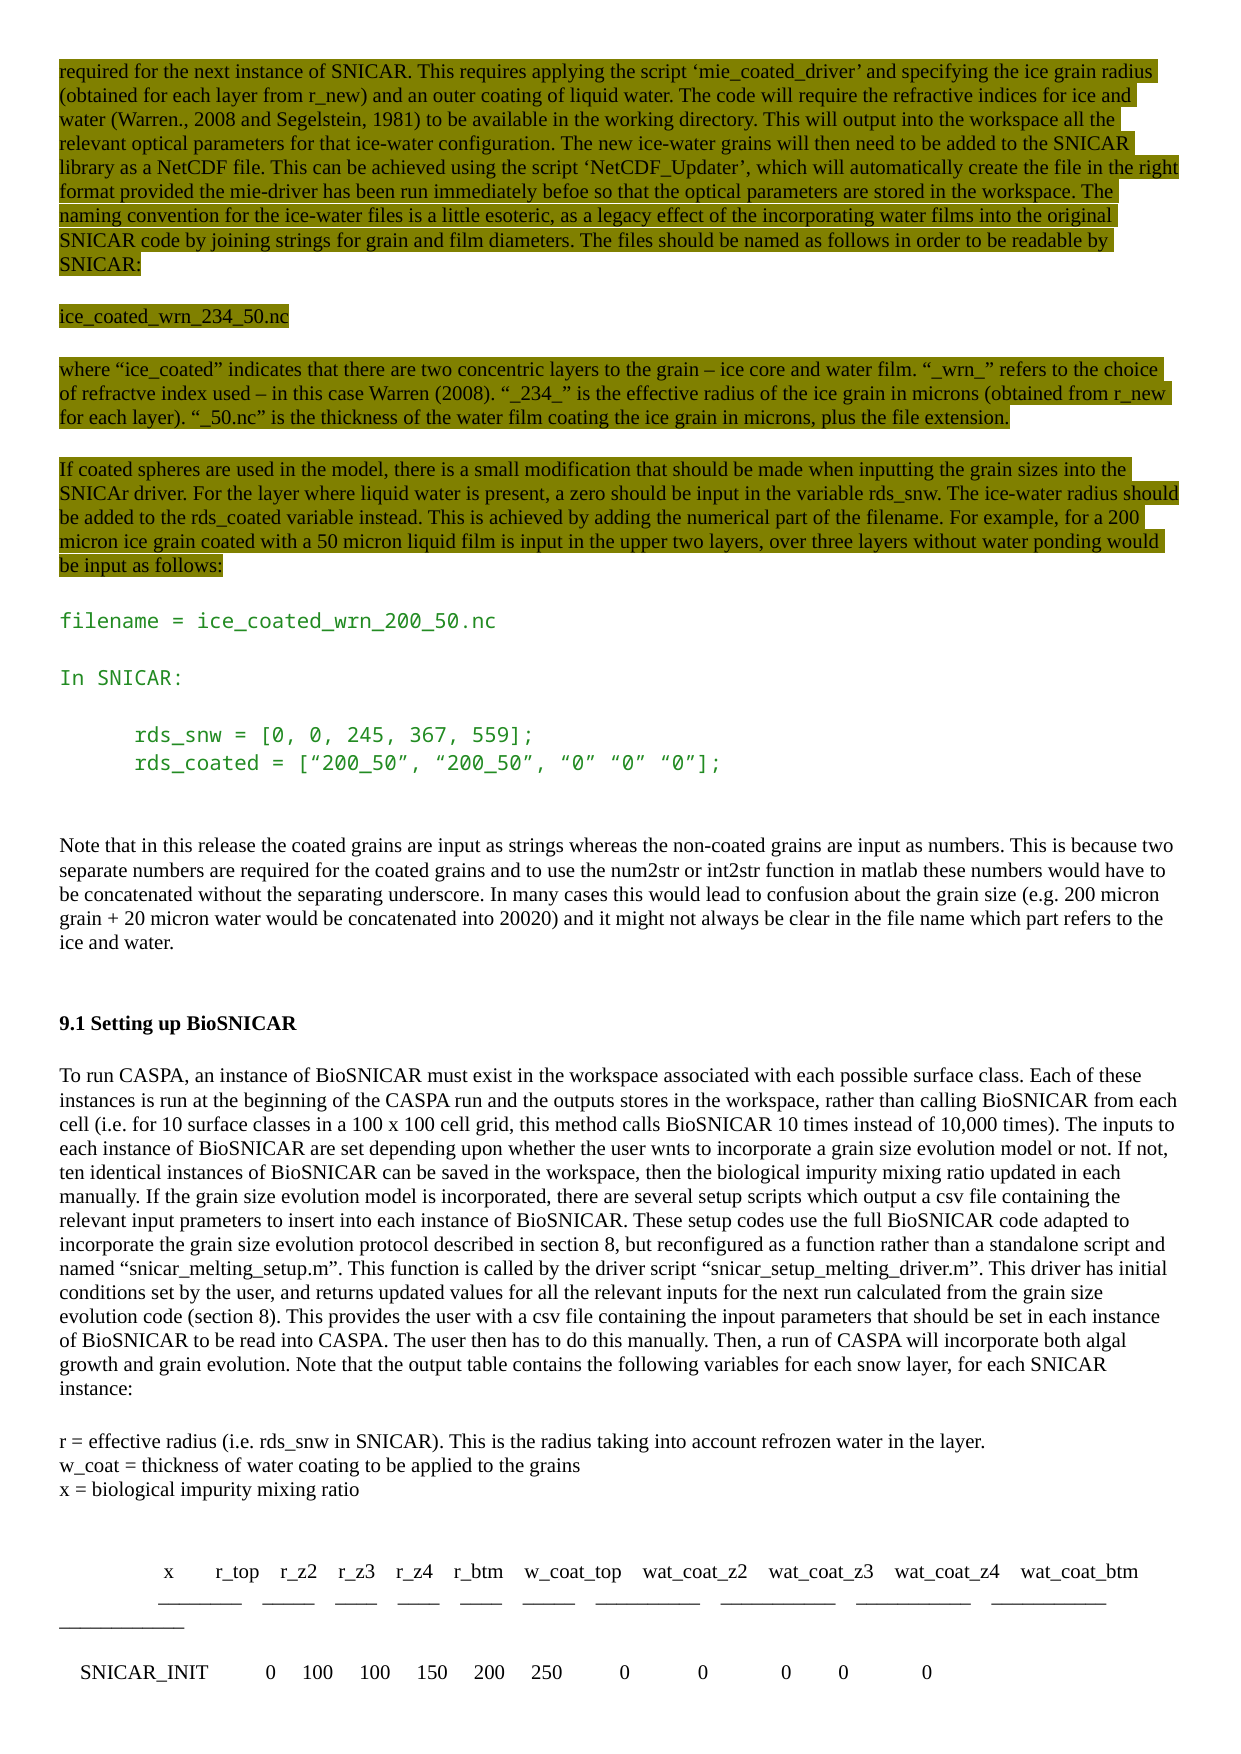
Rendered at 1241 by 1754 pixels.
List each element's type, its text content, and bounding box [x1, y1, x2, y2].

text To run CASPA, an instance of BioSNICAR must exist in the workspace associated with each possible surface class. Each of these instances is run at the beginning of the CASPA run and the outputs stores in the workspace, rather than calling BioSNICAR from each cell (i.e. for 10 surface classes in a 100 x 100 cell grid, this method calls BioSNICAR 10 times instead of 10,000 times). The inputs to each instance of BioSNICAR are set depending upon whether the user wnts to incorporate a grain size evolution model or not. If not, ten identical instances of BioSNICAR can be saved in the workspace, then the biological impurity mixing ratio updated in each manually. If the grain size evolution model is incorporated, there are several setup scripts which output a csv file containing the relevant input prameters to insert into each instance of BioSNICAR. These setup codes use the full BioSNICAR code adapted to incorporate the grain size evolution protocol described in section 8, but reconfigured as a function rather than a standalone script and named “snicar_melting_setup.m”. This function is called by the driver script “snicar_setup_melting_driver.m”. This driver has initial conditions set by the user, and returns updated values for all the relevant inputs for the next run calculated from the grain size evolution code (section 8). This provides the user with a csv file containing the inpout parameters that should be set in each instance of BioSNICAR to be read into CASPA. The user then has to do this manually. Then, a run of CASPA will incorporate both algal growth and grain evolution. Note that the output table contains the following variables for each snow layer, for each SNICAR instance: [59, 1063, 1181, 1400]
text If coated spheres are used in the model, there is a small modification that should be made when inputting the grain sizes into the SNICAr driver. For the layer where liquid water is present, a zero should be input in the variable rds_snw. The ice-water radius should be added to the rds_coated variable instead. This is achieved by adding the numerical part of the filename. For example, for a 200 micron ice grain coated with a 50 micron liquid film is input in the upper two layers, over three layers without water ponding would be input as follows: [59, 457, 1181, 577]
text rds_snw = [0, 0, 245, 367, 559]; [59, 720, 1181, 748]
text Note that in this release the coated grains are input as strings whereas the non-coated grains are input as numbers. This is because two separate numbers are required for the coated grains and to use the num2str or int2str function in matlab these numbers would have to be concatenated without the separating underscore. In many cases this would lead to confusion about the grain size (e.g. 200 micron grain + 20 micron water would be concatenated into 20020) and it might not always be clear in the file name which part refers to the ice and water. [59, 833, 1181, 954]
text In SNICAR: [59, 663, 1181, 691]
text x = biological impurity mixing ratio [59, 1477, 1181, 1501]
text ice_coated_wrn_234_50.nc [59, 304, 1181, 328]
text w_coat = thickness of water coating to be applied to the grains [59, 1453, 1181, 1477]
text filename = ice_coated_wrn_200_50.nc [59, 606, 1181, 634]
text 9.1 Setting up BioSNICAR [59, 1011, 1181, 1035]
text SNICAR_INIT 0 100 100 150 200 250 0 0 0 0 0 [59, 1660, 1181, 1684]
text required for the next instance of SNICAR. This requires applying the script ‘mie_coated_driver’ and specifying the ice grain radius (obtained for each layer from r_new) and an outer coating of liquid water. The code will require the refractive indices for ice and water (Warren., 2008 and Segelstein, 1981) to be available in the working directory. This will output into the workspace all the relevant optical parameters for that ice-water configuration. The new ice-water grains will then need to be added to the SNICAR library as a NetCDF file. This can be achieved using the script ‘NetCDF_Updater’, which will automatically create the file in the right format provided the mie-driver has been run immediately befoe so that the optical parameters are stored in the workspace. The naming convention for the ice-water files is a little esoteric, as a legacy effect of the incorporating water films into the original SNICAR code by joining strings for grain and film diameters. The files should be named as follows in order to be readable by SNICAR: [59, 59, 1181, 276]
text x r_top r_z2 r_z3 r_z4 r_btm w_coat_top wat_coat_z2 wat_coat_z3 wat_coat_z4 wat_coat_btm [59, 1559, 1181, 1583]
text rds_coated = [“200_50”, “200_50”, “0” “0” “0”]; [59, 748, 1181, 777]
text where “ice_coated” indicates that there are two concentric layers to the grain – ice core and water film. “_wrn_” refers to the choice of refractve index used – in this case Warren (2008). “_234_” is the effective radius of the ice grain in microns (obtained from r_new for each layer). “_50.nc” is the thickness of the water film coating the ice grain in microns, plus the file extension. [59, 357, 1181, 429]
text ________ _____ ____ ____ ____ _____ __________ ___________ ___________ ___________ ____________ [59, 1583, 1181, 1631]
text r = effective radius (i.e. rds_snw in SNICAR). This is the radius taking into account refrozen water in the layer. [59, 1429, 1181, 1453]
